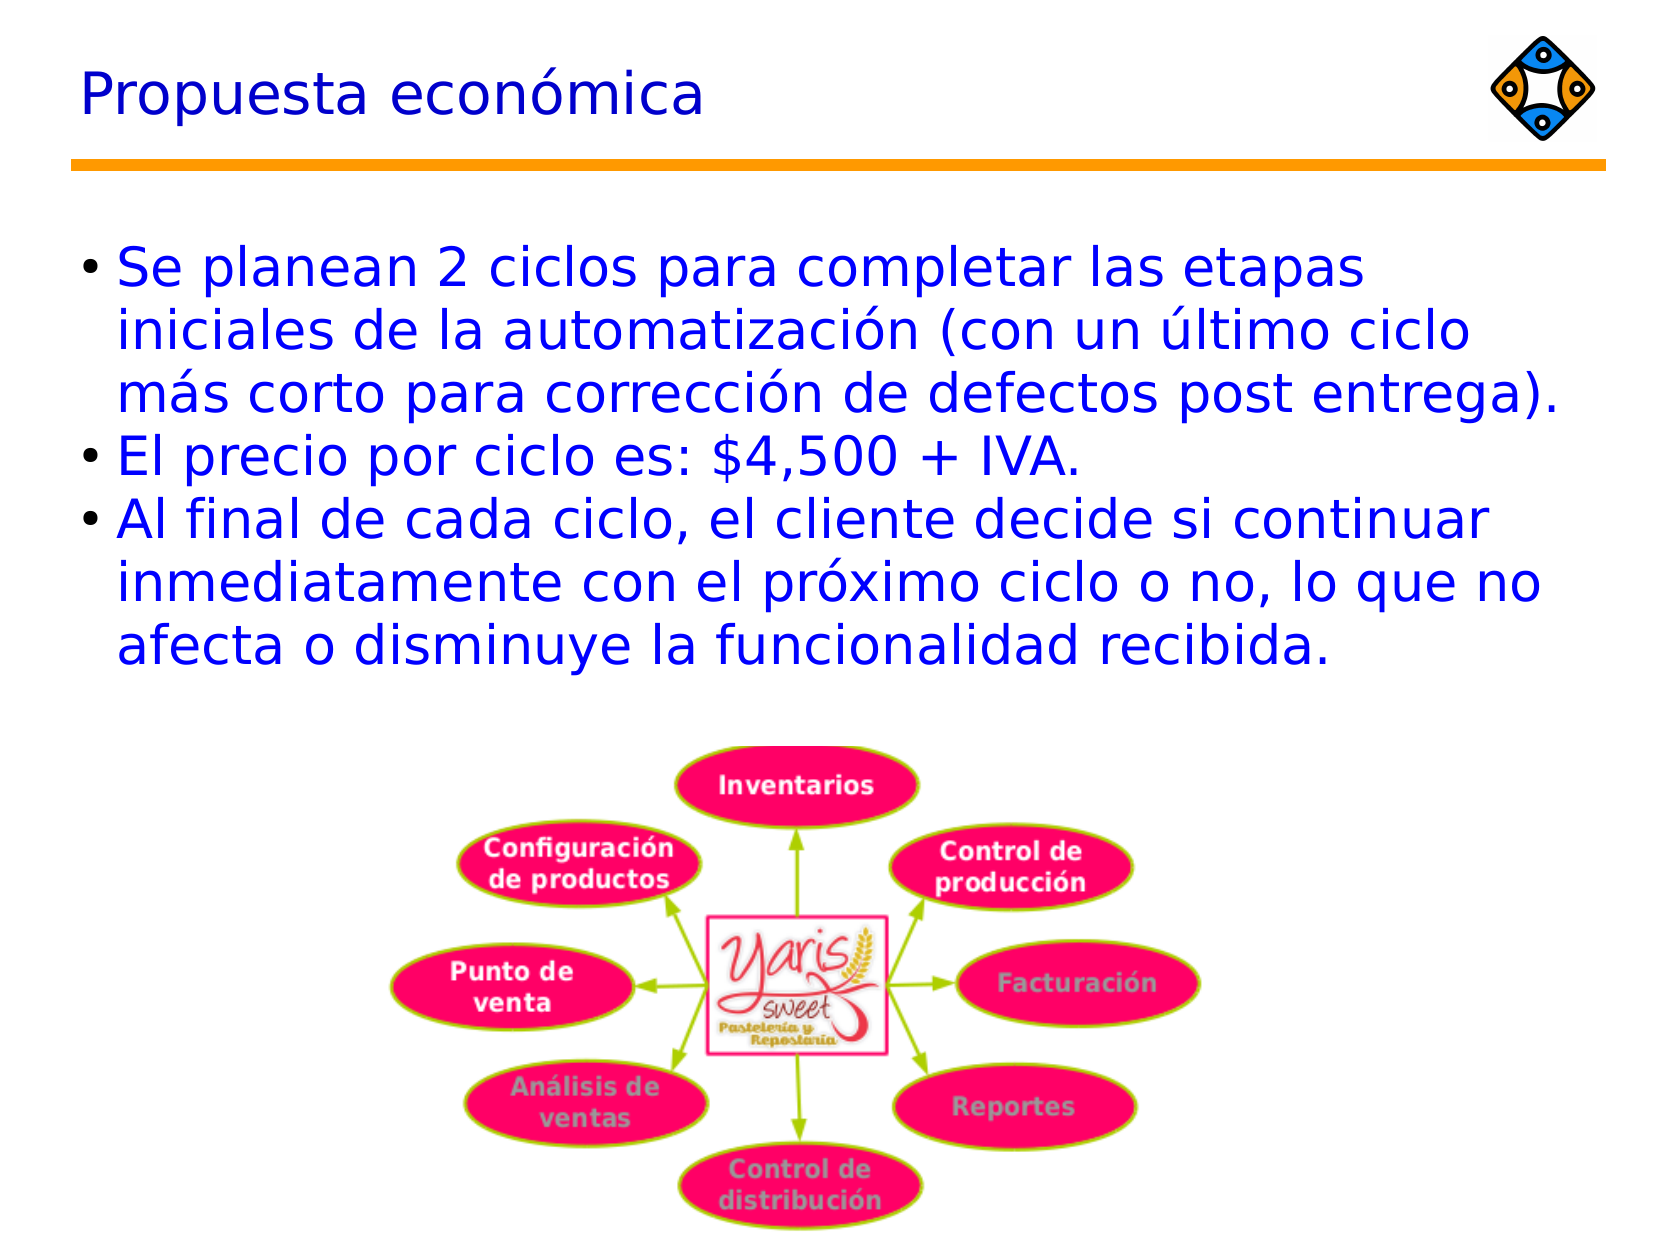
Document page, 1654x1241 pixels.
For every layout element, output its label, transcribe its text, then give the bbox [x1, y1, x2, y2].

picture [372, 746, 1275, 1241]
text_box Se planean 2 ciclos para completar las etapas iniciales de la automatización (con un último ciclo más corto para corrección de defectos post entrega). El precio por ciclo es: $4,500 + IVA. Al final de cada ciclo, el cliente decide si continuar inmediatamente con el próximo ciclo o no, lo que no afecta o disminuye la funcionalidad recibida. [66, 228, 1619, 685]
picture [1488, 35, 1597, 142]
text_box Propuesta económica [64, 53, 1453, 142]
